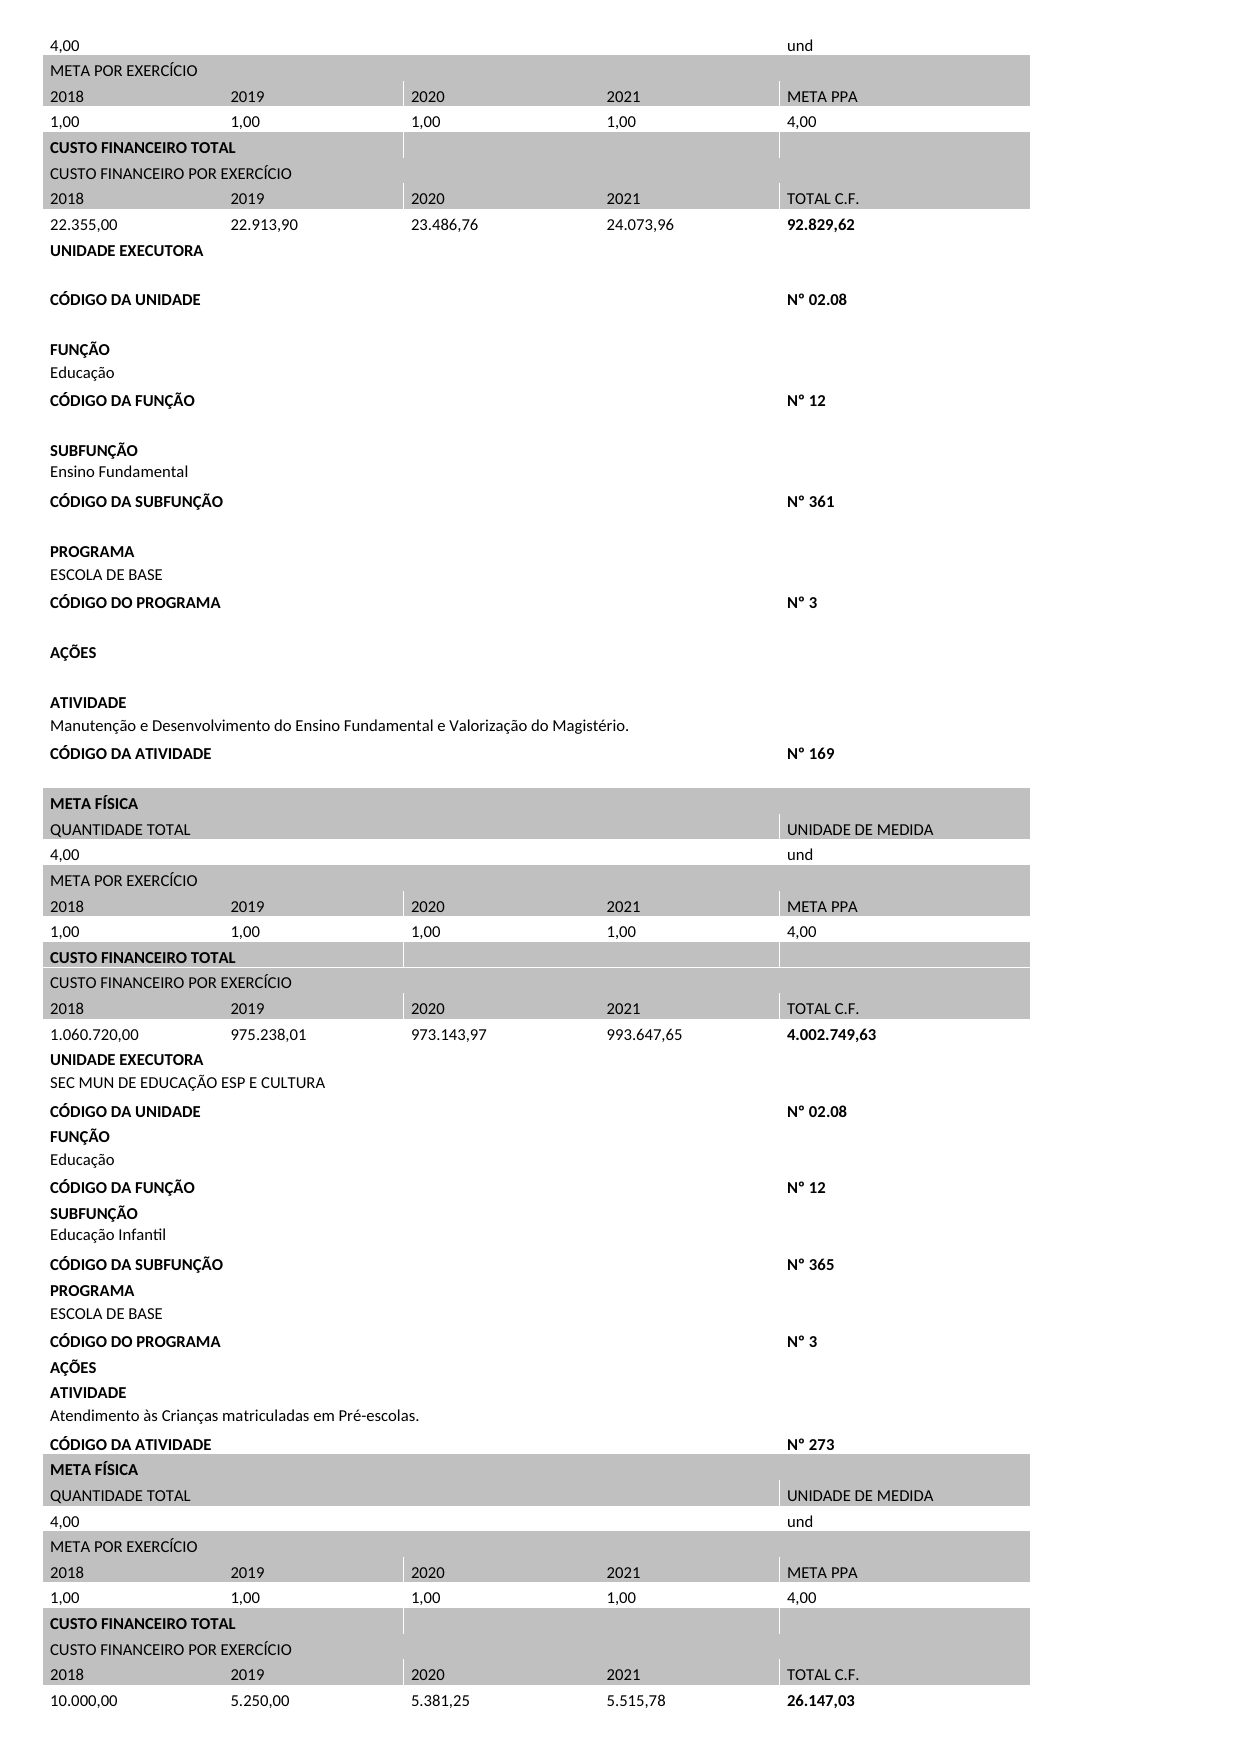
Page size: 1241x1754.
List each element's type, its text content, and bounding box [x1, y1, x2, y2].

table_cell 973.143,97 [404, 1019, 599, 1044]
table_cell META PPA [780, 81, 1030, 106]
table_cell [780, 411, 1030, 435]
table_cell [599, 260, 779, 284]
table_cell und [780, 30, 1030, 55]
table_cell 2020 [404, 1659, 599, 1685]
table_cell META POR EXERCÍCIO [43, 865, 1030, 891]
table_cell AÇÕES [43, 637, 1030, 663]
table_cell 1,00 [599, 106, 779, 132]
table_cell 4,00 [780, 1583, 1030, 1608]
table_cell ESCOLA DE BASE [43, 562, 1030, 587]
table_cell 2021 [599, 1659, 779, 1685]
table_cell [599, 839, 779, 865]
table_cell 10.000,00 [43, 1685, 223, 1711]
table_cell CÓDIGO DA FUNÇÃO [43, 385, 779, 411]
table_cell 975.238,01 [223, 1019, 403, 1044]
table_cell 1,00 [223, 916, 403, 942]
table_cell UNIDADE EXECUTORA [43, 1044, 1030, 1070]
table_cell 4,00 [780, 106, 1030, 132]
table_cell [780, 663, 1030, 687]
table_cell und [780, 839, 1030, 865]
table_cell 4,00 [43, 839, 223, 865]
table_cell CÓDIGO DA SUBFUNÇÃO [43, 486, 779, 512]
table_cell CUSTO FINANCEIRO POR EXERCÍCIO [43, 1634, 1030, 1659]
table_cell META PPA [780, 891, 1030, 916]
table_header [35, 30, 1240, 1711]
table_cell SUBFUNÇÃO [43, 435, 1030, 461]
table_cell Educação [43, 1147, 1030, 1172]
table_cell Nº 361 [780, 486, 1030, 512]
table_cell 2020 [404, 183, 599, 209]
table_cell META POR EXERCÍCIO [43, 1531, 1030, 1557]
table_cell [404, 310, 599, 334]
table_cell 2019 [223, 1659, 403, 1685]
table_cell META POR EXERCÍCIO [43, 55, 1030, 81]
table_cell [599, 132, 779, 158]
table_cell [404, 663, 599, 687]
table_cell CÓDIGO DO PROGRAMA [43, 588, 779, 613]
table_cell [780, 1608, 1030, 1634]
table_cell [599, 30, 779, 55]
table_cell 22.913,90 [223, 209, 403, 234]
table_cell [404, 260, 599, 284]
table_cell [223, 613, 403, 637]
table_cell 5.515,78 [599, 1685, 779, 1711]
table_cell 2021 [599, 81, 779, 106]
table_cell 4,00 [43, 30, 223, 55]
table_cell UNIDADE DE MEDIDA [780, 814, 1030, 839]
table_cell [404, 512, 599, 536]
table_cell [223, 839, 403, 865]
table_cell 1,00 [404, 106, 599, 132]
table_cell 2019 [223, 81, 403, 106]
table_cell UNIDADE EXECUTORA [43, 235, 1030, 260]
table_cell SUBFUNÇÃO [43, 1198, 1030, 1224]
table_cell 2019 [223, 183, 403, 209]
table_cell [599, 512, 779, 536]
table_cell [780, 260, 1030, 284]
table_cell CÓDIGO DA SUBFUNÇÃO [43, 1249, 779, 1275]
table_cell [43, 260, 223, 284]
table_cell 2021 [599, 183, 779, 209]
table_cell 2020 [404, 1557, 599, 1582]
table_cell QUANTIDADE TOTAL [43, 1480, 779, 1506]
table_cell 26.147,03 [780, 1685, 1030, 1711]
table_cell CUSTO FINANCEIRO TOTAL [43, 942, 403, 967]
table_cell CUSTO FINANCEIRO TOTAL [43, 1608, 403, 1634]
table_cell CÓDIGO DA FUNÇÃO [43, 1173, 779, 1198]
table_cell [404, 1608, 599, 1634]
table_cell TOTAL C.F. [780, 993, 1030, 1019]
table_cell [43, 764, 223, 788]
table_cell [599, 764, 779, 788]
table_cell TOTAL C.F. [780, 183, 1030, 209]
table_cell [43, 512, 223, 536]
table_cell 2021 [599, 993, 779, 1019]
table_cell CÓDIGO DA ATIVIDADE [43, 1429, 779, 1454]
table_cell [404, 764, 599, 788]
table_cell 2018 [43, 183, 223, 209]
table_cell [404, 132, 599, 158]
table_cell CÓDIGO DA ATIVIDADE [43, 738, 779, 764]
table_cell [780, 512, 1030, 536]
table_cell 2021 [599, 1557, 779, 1582]
table_cell [43, 663, 223, 687]
table_cell Nº 365 [780, 1249, 1030, 1275]
table_cell FUNÇÃO [43, 1121, 1030, 1147]
table_cell 92.829,62 [780, 209, 1030, 234]
table_cell ATIVIDADE [43, 687, 1030, 713]
table_cell CÓDIGO DA UNIDADE [43, 1096, 779, 1121]
table_cell 4,00 [780, 916, 1030, 942]
table_cell META FÍSICA [43, 1454, 1030, 1480]
table_cell Nº 3 [780, 1326, 1030, 1352]
table_cell 1,00 [404, 1583, 599, 1608]
table_cell 2020 [404, 993, 599, 1019]
table_cell 2018 [43, 81, 223, 106]
table_cell Nº 273 [780, 1429, 1030, 1454]
table_cell 2021 [599, 891, 779, 916]
table_cell CÓDIGO DO PROGRAMA [43, 1326, 779, 1352]
table_cell Nº 169 [780, 738, 1030, 764]
table_cell [780, 942, 1030, 967]
table_cell META PPA [780, 1557, 1030, 1582]
table_cell TOTAL C.F. [780, 1659, 1030, 1685]
table_cell [223, 260, 403, 284]
table_cell [223, 663, 403, 687]
table_cell UNIDADE DE MEDIDA [780, 1480, 1030, 1506]
table_cell [404, 942, 599, 967]
table_cell [404, 411, 599, 435]
table_cell [404, 30, 599, 55]
table_cell Manutenção e Desenvolvimento do Ensino Fundamental e Valorização do Magistério. [43, 713, 1030, 738]
table_cell FUNÇÃO [43, 334, 1030, 360]
table_cell [599, 310, 779, 334]
table_cell [223, 764, 403, 788]
table_cell [599, 613, 779, 637]
table_cell Nº 3 [780, 588, 1030, 613]
table_cell 5.381,25 [404, 1685, 599, 1711]
table_cell 2019 [223, 1557, 403, 1582]
table_cell ESCOLA DE BASE [43, 1301, 1030, 1326]
table_cell 1,00 [43, 916, 223, 942]
table_cell [780, 132, 1030, 158]
table_cell [223, 1506, 403, 1531]
table_cell 1,00 [43, 1583, 223, 1608]
table_cell QUANTIDADE TOTAL [43, 814, 779, 839]
table_cell SEC MUN DE EDUCAÇÃO ESP E CULTURA [43, 1070, 1030, 1096]
table_cell [43, 411, 223, 435]
table_cell [599, 1608, 779, 1634]
table_cell [223, 310, 403, 334]
table_cell ATIVIDADE [43, 1378, 1030, 1403]
table_cell Atendimento às Crianças matriculadas em Pré-escolas. [43, 1403, 1030, 1429]
table_cell 1.060.720,00 [43, 1019, 223, 1044]
table_cell 2018 [43, 891, 223, 916]
table_cell [780, 613, 1030, 637]
table_cell [404, 1506, 599, 1531]
table_cell 2018 [43, 993, 223, 1019]
table_cell 4,00 [43, 1506, 223, 1531]
table_cell 2019 [223, 993, 403, 1019]
table_cell 2018 [43, 1659, 223, 1685]
table_cell [599, 1506, 779, 1531]
table_cell AÇÕES [43, 1352, 1030, 1377]
table_cell PROGRAMA [43, 1275, 1030, 1301]
table_cell Nº 12 [780, 385, 1030, 411]
table_cell 1,00 [223, 1583, 403, 1608]
table_cell META FÍSICA [43, 788, 1030, 814]
table_cell 2018 [43, 1557, 223, 1582]
table_cell [223, 512, 403, 536]
table_cell 22.355,00 [43, 209, 223, 234]
table_cell [404, 613, 599, 637]
table_cell 4.002.749,63 [780, 1019, 1030, 1044]
table_cell Nº 12 [780, 1173, 1030, 1198]
table_cell CUSTO FINANCEIRO POR EXERCÍCIO [43, 968, 1030, 993]
table_cell Nº 02.08 [780, 284, 1030, 310]
table_cell 23.486,76 [404, 209, 599, 234]
table_cell PROGRAMA [43, 536, 1030, 562]
table_cell 1,00 [404, 916, 599, 942]
table_cell [599, 663, 779, 687]
table_cell 2019 [223, 891, 403, 916]
table_cell 2020 [404, 891, 599, 916]
table_cell [43, 613, 223, 637]
table_cell 2020 [404, 81, 599, 106]
table_cell [223, 411, 403, 435]
table_cell [404, 839, 599, 865]
table_cell Educação [43, 360, 1030, 385]
table_cell CUSTO FINANCEIRO TOTAL [43, 132, 403, 158]
table_cell Ensino Fundamental [43, 461, 1030, 486]
table_cell [780, 310, 1030, 334]
table_cell [780, 764, 1030, 788]
table_cell 1,00 [599, 916, 779, 942]
table_cell 5.250,00 [223, 1685, 403, 1711]
table_cell CÓDIGO DA UNIDADE [43, 284, 779, 310]
table_cell 1,00 [223, 106, 403, 132]
table_cell 1,00 [43, 106, 223, 132]
table_cell 1,00 [599, 1583, 779, 1608]
table_cell [223, 30, 403, 55]
table_cell Educação Infantil [43, 1224, 1030, 1249]
table_cell CUSTO FINANCEIRO POR EXERCÍCIO [43, 158, 1030, 183]
table_cell 993.647,65 [599, 1019, 779, 1044]
table_cell und [780, 1506, 1030, 1531]
table_cell 24.073,96 [599, 209, 779, 234]
table_cell [599, 942, 779, 967]
table_cell [599, 411, 779, 435]
table_cell Nº 02.08 [780, 1096, 1030, 1121]
table_cell [43, 310, 223, 334]
